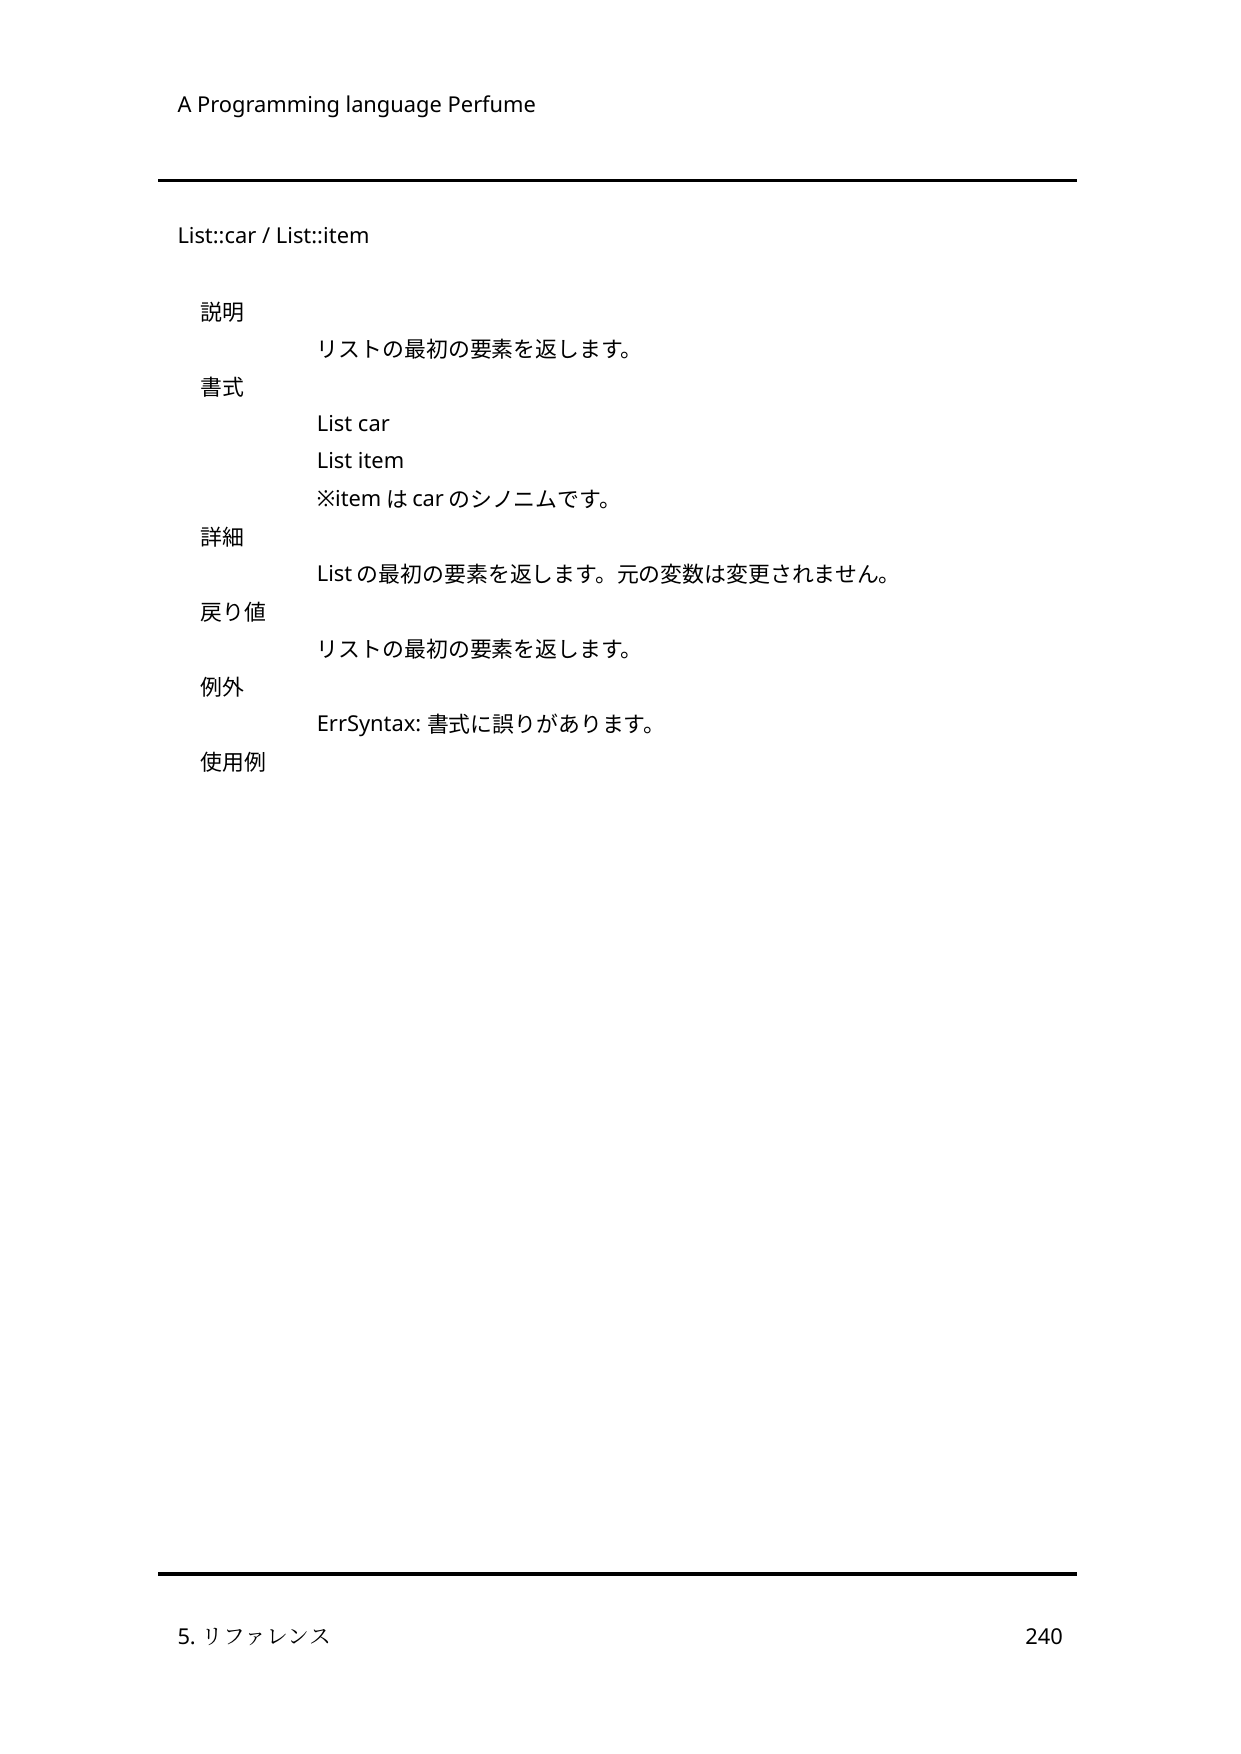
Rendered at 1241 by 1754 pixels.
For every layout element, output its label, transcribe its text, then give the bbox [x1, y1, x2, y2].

table_cell ErrSyntax: 書式に誤りがあります。 [317, 667, 1063, 742]
table_cell List car List item ※itemはcarのシノニムです。 [317, 367, 1063, 517]
table_cell 使用例 [200, 742, 317, 817]
table_cell 例外 [200, 667, 317, 742]
table_header 説明 [200, 292, 317, 367]
table_header リストの最初の要素を返します。 [317, 292, 1063, 367]
table_cell [317, 742, 1063, 817]
table_cell 書式 [200, 367, 317, 517]
table_cell Listの最初の要素を返します。元の変数は変更されません。 [317, 517, 1063, 592]
table_cell 戻り値 [200, 592, 317, 667]
subtitle List::car / List::item [177, 217, 1063, 254]
table_cell リストの最初の要素を返します。 [317, 592, 1063, 667]
table_cell 詳細 [200, 517, 317, 592]
